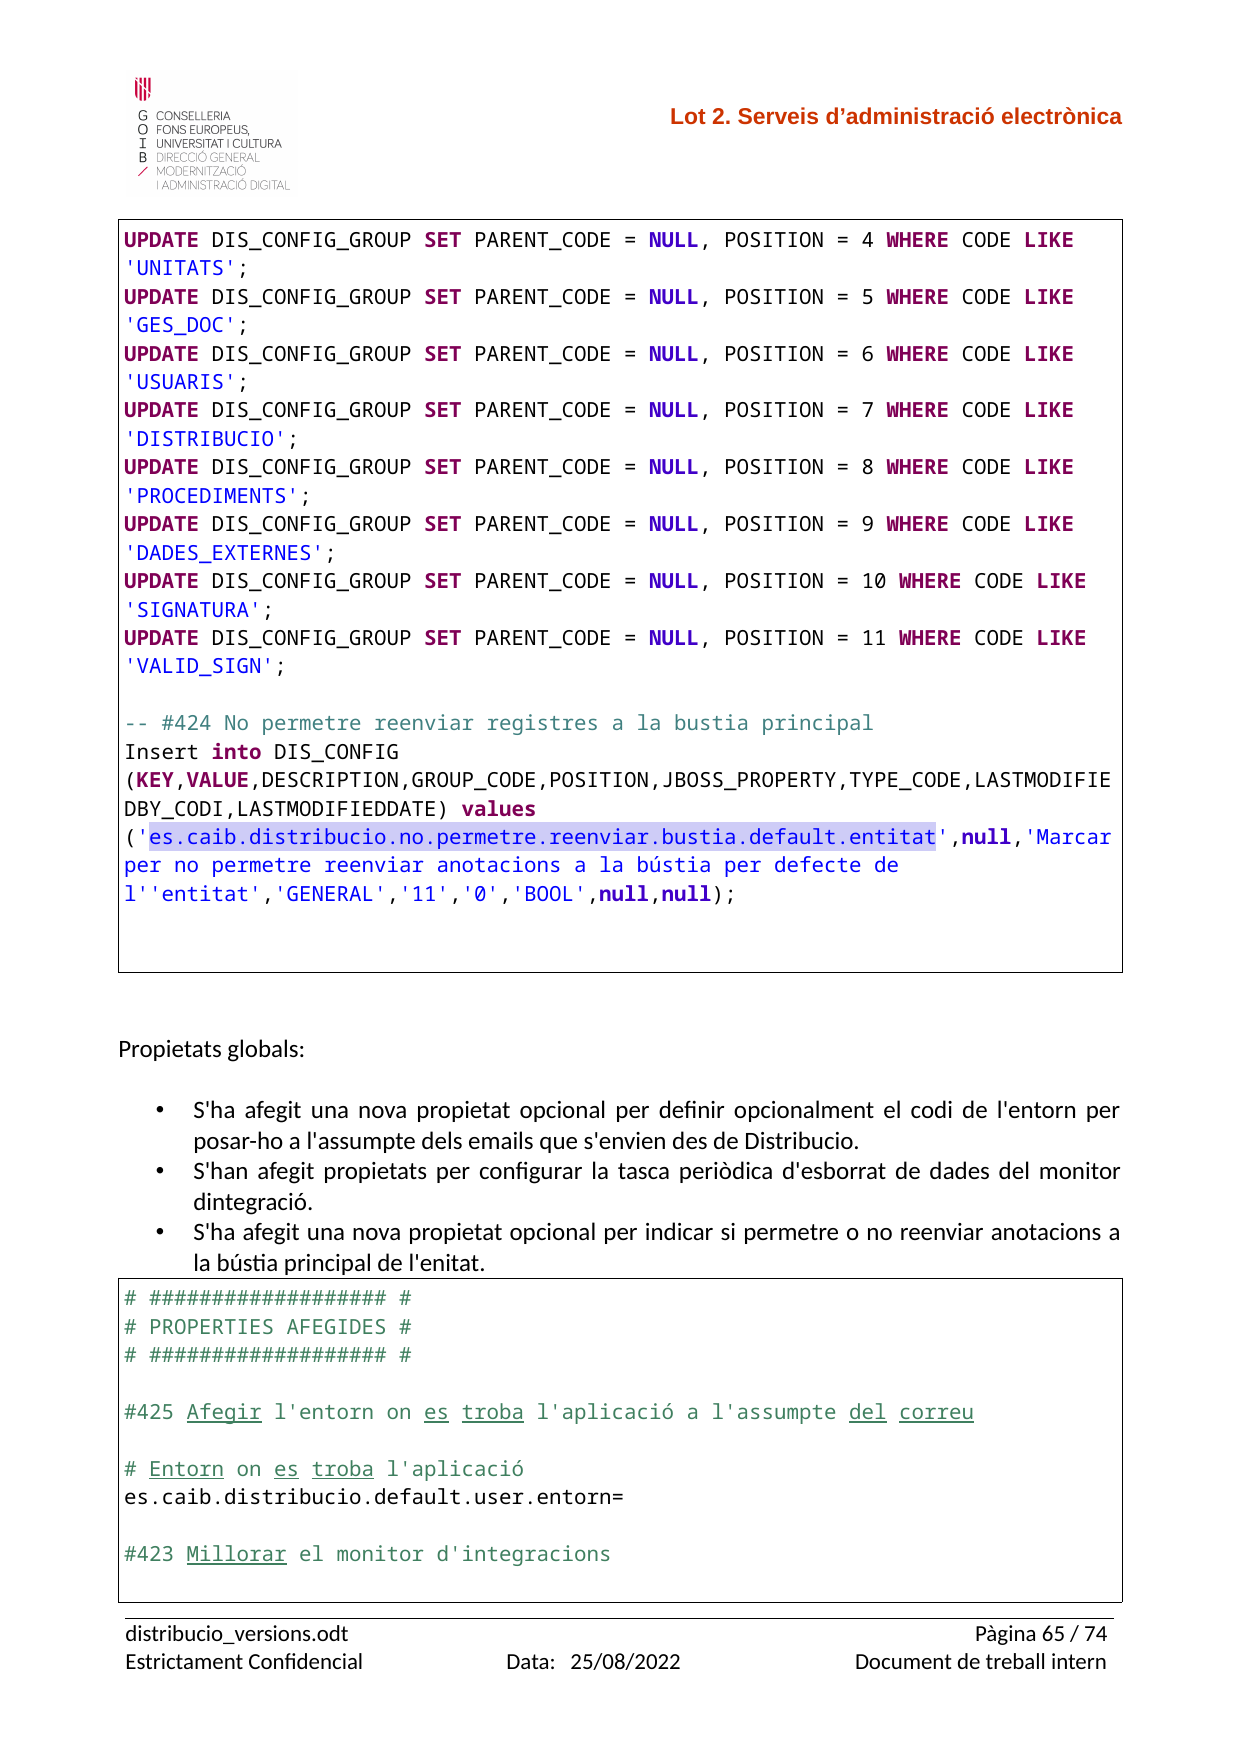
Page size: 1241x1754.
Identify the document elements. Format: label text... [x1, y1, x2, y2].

picture [126, 70, 299, 197]
table_header UPDATE DIS_CONFIG_GROUP SET PARENT_CODE = NULL, POSITION = 4 WHERE CODE LIKE 'UNITATS'; UPDATE DIS_CONFIG_GROUP SET PARENT_CODE = NULL, POSITION = 5 WHERE CODE LIKE 'GES_DOC'; UPDATE DIS_CONFIG_GROUP SET PARENT_CODE = NULL, POSITION = 6 WHERE CODE LIKE 'USUARIS'; UPDATE DIS_CONFIG_GROUP SET PARENT_CODE = NULL, POSITION = 7 WHERE CODE LIKE 'DISTRIBUCIO'; UPDATE DIS_CONFIG_GROUP SET PARENT_CODE = NULL, POSITION = 8 WHERE CODE LIKE 'PROCEDIMENTS'; UPDATE DIS_CONFIG_GROUP SET PARENT_CODE = NULL, POSITION = 9 WHERE CODE LIKE 'DADES_EXTERNES'; UPDATE DIS_CONFIG_GROUP SET PARENT_CODE = NULL, POSITION = 10 WHERE CODE LIKE 'SIGNATURA'; UPDATE DIS_CONFIG_GROUP SET PARENT_CODE = NULL, POSITION = 11 WHERE CODE LIKE 'VALID_SIGN'; -- #424 No permetre reenviar registres a la bustia principal Insert into DIS_CONFIG (KEY,VALUE,DESCRIPTION,GROUP_CODE,POSITION,JBOSS_PROPERTY,TYPE_CODE,LASTMODIFIEDBY_CODI,LASTMODIFIEDDATE) values ('es.caib.distribucio.no.permetre.reenviar.bustia.default.entitat',null,'Marcar per no permetre reenviar anotacions a la bústia per defecte de l''entitat','GENERAL','11','0','BOOL',null,null); [119, 220, 1122, 972]
list S'han afegit propietats per configurar la tasca periòdica d'esborrat de dades del monitor dintegració. [156, 1155, 1122, 1216]
text Propietats globals: [118, 1033, 1122, 1064]
list S'ha afegit una nova propietat opcional per definir opcionalment el codi de l'entorn per posar-ho a l'assumpte dels emails que s'envien des de Distribucio. [156, 1094, 1122, 1155]
table_header # ################### # # PROPERTIES AFEGIDES # # ################### # #425 Afegir l'entorn on es troba l'aplicació a l'assumpte del correu # Entorn on es troba l'aplicació es.caib.distribucio.default.user.entorn= #423 Millorar el monitor d'integracions [119, 1279, 1122, 1602]
list S'ha afegit una nova propietat opcional per indicar si permetre o no reenviar anotacions a la bústia principal de l'enitat. [156, 1216, 1122, 1277]
